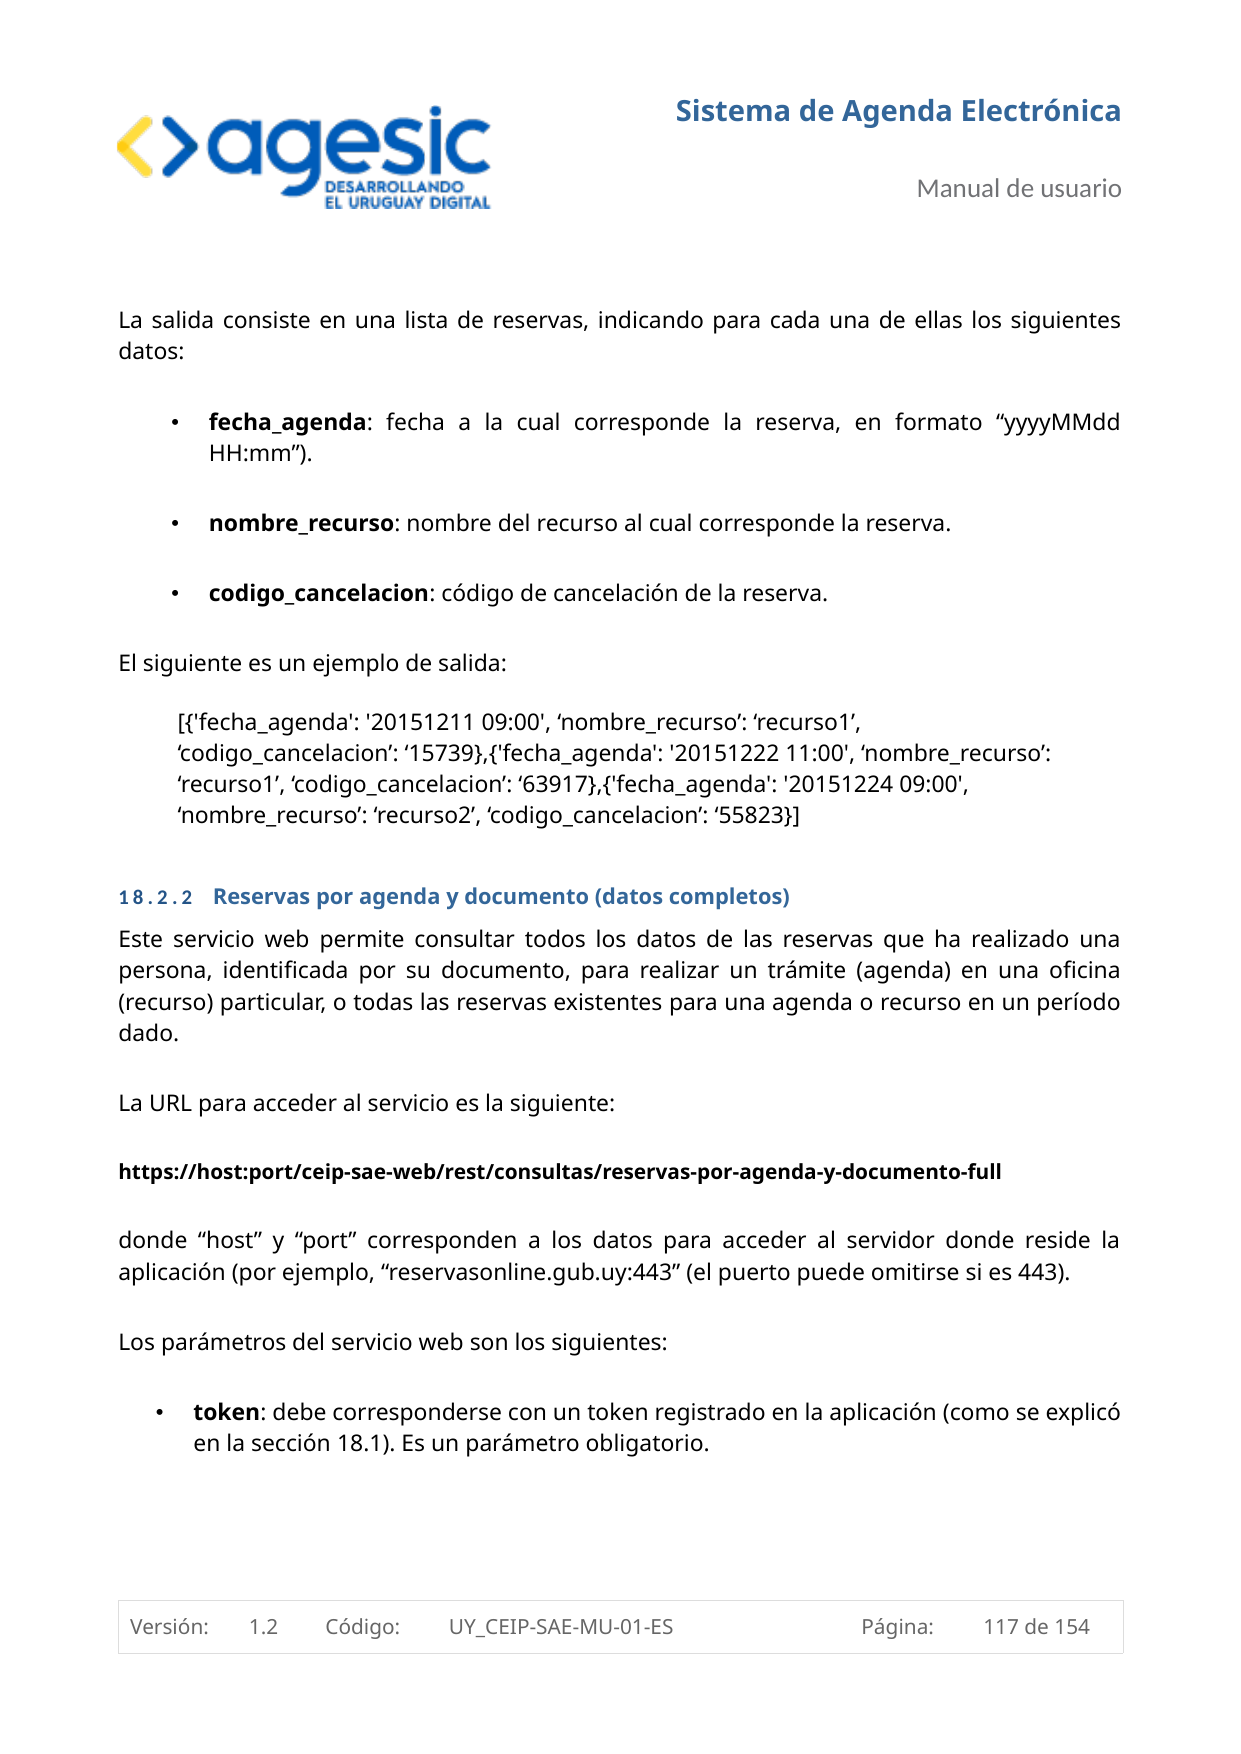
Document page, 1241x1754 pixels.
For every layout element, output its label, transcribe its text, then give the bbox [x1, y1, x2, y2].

text donde “host” y “port” corresponden a los datos para acceder al servidor donde reside la aplicación (por ejemplo, “reservasonline.gub.uy:443” (el puerto puede omitirse si es 443). [118, 1224, 1122, 1287]
list token: debe corresponderse con un token registrado en la aplicación (como se explicó en la sección 18.1). Es un parámetro obligatorio. [156, 1396, 1122, 1459]
text La URL para acceder al servicio es la siguiente: [118, 1087, 1122, 1118]
text https://host:port/ceip-sae-web/rest/consultas/reservas-por-agenda-y-documento-full [118, 1157, 1122, 1186]
list fecha_agenda: fecha a la cual corresponde la reserva, en formato “yyyyMMdd HH:mm”). [171, 406, 1122, 468]
text Este servicio web permite consultar todos los datos de las reservas que ha realizado una persona, identificada por su documento, para realizar un trámite (agenda) en una oficina (recurso) particular, o todas las reservas existentes para una agenda o recurso en un período dado. [118, 923, 1122, 1048]
picture [116, 105, 492, 209]
subtitle Reservas por agenda y documento (datos completos) [118, 881, 1122, 911]
list codigo_cancelacion: código de cancelación de la reserva. [171, 577, 1122, 608]
text Los parámetros del servicio web son los siguientes: [118, 1326, 1122, 1357]
text [{'fecha_agenda': '20151211 09:00', ‘nombre_recurso’: ‘recurso1’, ‘codigo_cancelacion’: ‘15739},{'fecha_agenda': '20151222 11:00', ‘nombre_recurso’: ‘recurso1’, ‘codigo_cancelacion’: ‘63917},{'fecha_agenda': '20151224 09:00', ‘nombre_recurso’: ‘recurso2’, ‘codigo_cancelacion’: ‘55823}] [177, 706, 1063, 831]
text El siguiente es un ejemplo de salida: [118, 647, 1122, 679]
text La salida consiste en una lista de reservas, indicando para cada una de ellas los siguientes datos: [118, 304, 1122, 367]
list nombre_recurso: nombre del recurso al cual corresponde la reserva. [171, 507, 1122, 538]
